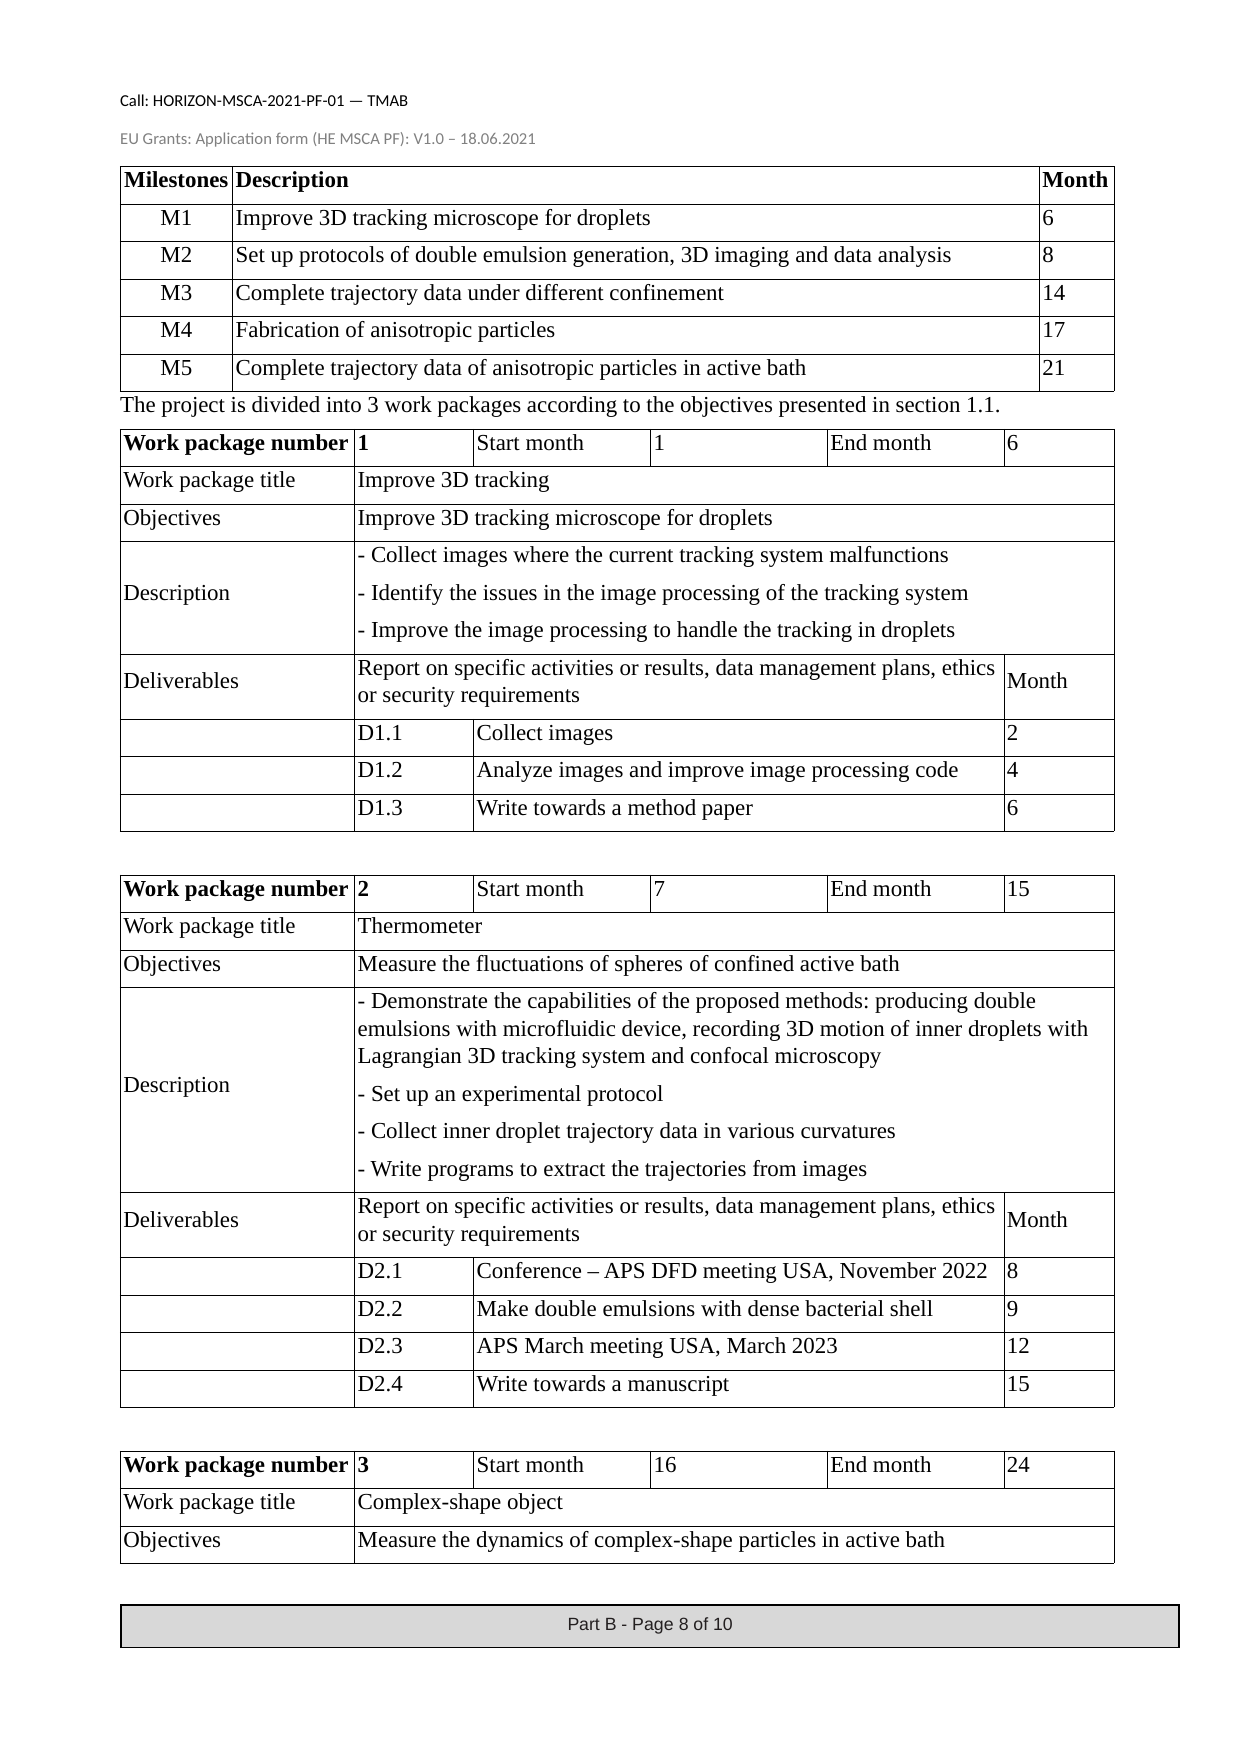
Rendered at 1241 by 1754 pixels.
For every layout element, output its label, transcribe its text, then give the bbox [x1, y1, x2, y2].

table_cell 4 [1005, 757, 1114, 794]
table_header 1 [651, 430, 827, 466]
table_header 15 [1005, 876, 1114, 912]
table_cell D2.1 [355, 1258, 473, 1294]
table_cell Thermometer [355, 913, 1114, 949]
table_cell Collect images [474, 720, 1004, 756]
table_cell Complete trajectory data of anisotropic particles in active bath [233, 355, 1039, 391]
table_cell Description [121, 988, 354, 1192]
table_cell [121, 1296, 354, 1332]
table_cell - Demonstrate the capabilities of the proposed methods: producing double emulsions with microfluidic device, recording 3D motion of inner droplets with Lagrangian 3D tracking system and confocal microscopy - Set up an experimental protocol - Collect inner droplet trajectory data in various curvatures - Write programs to extract the trajectories from images [355, 988, 1114, 1192]
table_cell Write towards a method paper [474, 795, 1004, 831]
table_header Start month [474, 876, 650, 912]
table_header Description [233, 167, 1039, 204]
table_cell Objectives [121, 951, 354, 987]
table_cell 17 [1040, 317, 1114, 354]
table_cell D1.2 [355, 757, 473, 794]
table_header 16 [651, 1452, 827, 1488]
table_cell 15 [1005, 1371, 1114, 1407]
table_cell M5 [121, 355, 232, 391]
table_cell Fabrication of anisotropic particles [233, 317, 1039, 354]
table_cell Conference – APS DFD meeting USA, November 2022 [474, 1258, 1004, 1294]
table_header End month [828, 1452, 1004, 1488]
table_cell Month [1005, 1193, 1114, 1257]
table_header Work package number [121, 876, 354, 912]
table_cell Work package title [121, 467, 354, 504]
table_cell APS March meeting USA, March 2023 [474, 1333, 1004, 1369]
table_cell Objectives [121, 505, 354, 541]
table_cell 12 [1005, 1333, 1114, 1369]
table_cell [121, 1371, 354, 1407]
table_cell D1.1 [355, 720, 473, 756]
table_cell 14 [1040, 280, 1114, 316]
table_cell - Collect images where the current tracking system malfunctions - Identify the issues in the image processing of the tracking system - Improve the image processing to handle the tracking in droplets [355, 542, 1114, 653]
table_cell 6 [1040, 205, 1114, 241]
table_cell D2.2 [355, 1296, 473, 1332]
table_cell Measure the fluctuations of spheres of confined active bath [355, 951, 1114, 987]
table_cell M4 [121, 317, 232, 354]
table_header 3 [355, 1452, 473, 1488]
table_cell Set up protocols of double emulsion generation, 3D imaging and data analysis [233, 242, 1039, 279]
table_cell Improve 3D tracking microscope for droplets [355, 505, 1114, 541]
table_cell Measure the dynamics of complex-shape particles in active bath [355, 1527, 1114, 1563]
table_cell D1.3 [355, 795, 473, 831]
table_cell Objectives [121, 1527, 354, 1563]
table_cell [121, 720, 354, 756]
table_cell Deliverables [121, 1193, 354, 1257]
table_header Milestones [121, 167, 232, 204]
table_cell [121, 795, 354, 831]
table_cell M2 [121, 242, 232, 279]
table_cell Report on specific activities or results, data management plans, ethics or security requirements [355, 655, 1004, 719]
table_cell Complete trajectory data under different confinement [233, 280, 1039, 316]
table_header End month [828, 876, 1004, 912]
table_header 2 [355, 876, 473, 912]
table_cell 2 [1005, 720, 1114, 756]
table_header Work package number [121, 430, 354, 466]
table_header Start month [474, 1452, 650, 1488]
table_cell Report on specific activities or results, data management plans, ethics or security requirements [355, 1193, 1004, 1257]
table_cell D2.3 [355, 1333, 473, 1369]
table_cell 9 [1005, 1296, 1114, 1332]
table_cell [121, 757, 354, 794]
table_header Month [1040, 167, 1114, 204]
table_cell 8 [1005, 1258, 1114, 1294]
table_header 1 [355, 430, 473, 466]
table_header 6 [1005, 430, 1114, 466]
table_cell Write towards a manuscript [474, 1371, 1004, 1407]
table_cell Make double emulsions with dense bacterial shell [474, 1296, 1004, 1332]
table_cell 21 [1040, 355, 1114, 391]
table_header Start month [474, 430, 650, 466]
table_cell Deliverables [121, 655, 354, 719]
table_cell D2.4 [355, 1371, 473, 1407]
table_header Work package number [121, 1452, 354, 1488]
text The project is divided into 3 work packages according to the objectives presented in section 1.1. [120, 391, 1121, 418]
table_cell Analyze images and improve image processing code [474, 757, 1004, 794]
table_header 7 [651, 876, 827, 912]
table_cell [121, 1333, 354, 1369]
table_header End month [828, 430, 1004, 466]
table_cell Month [1005, 655, 1114, 719]
table_cell Work package title [121, 913, 354, 949]
table_cell Improve 3D tracking microscope for droplets [233, 205, 1039, 241]
table_cell M1 [121, 205, 232, 241]
table_cell Work package title [121, 1489, 354, 1526]
table_cell 6 [1005, 795, 1114, 831]
table_cell 8 [1040, 242, 1114, 279]
table_cell [121, 1258, 354, 1294]
table_header 24 [1005, 1452, 1114, 1488]
table_cell Description [121, 542, 354, 653]
table_cell Improve 3D tracking [355, 467, 1114, 504]
table_cell M3 [121, 280, 232, 316]
table_cell Complex-shape object [355, 1489, 1114, 1526]
